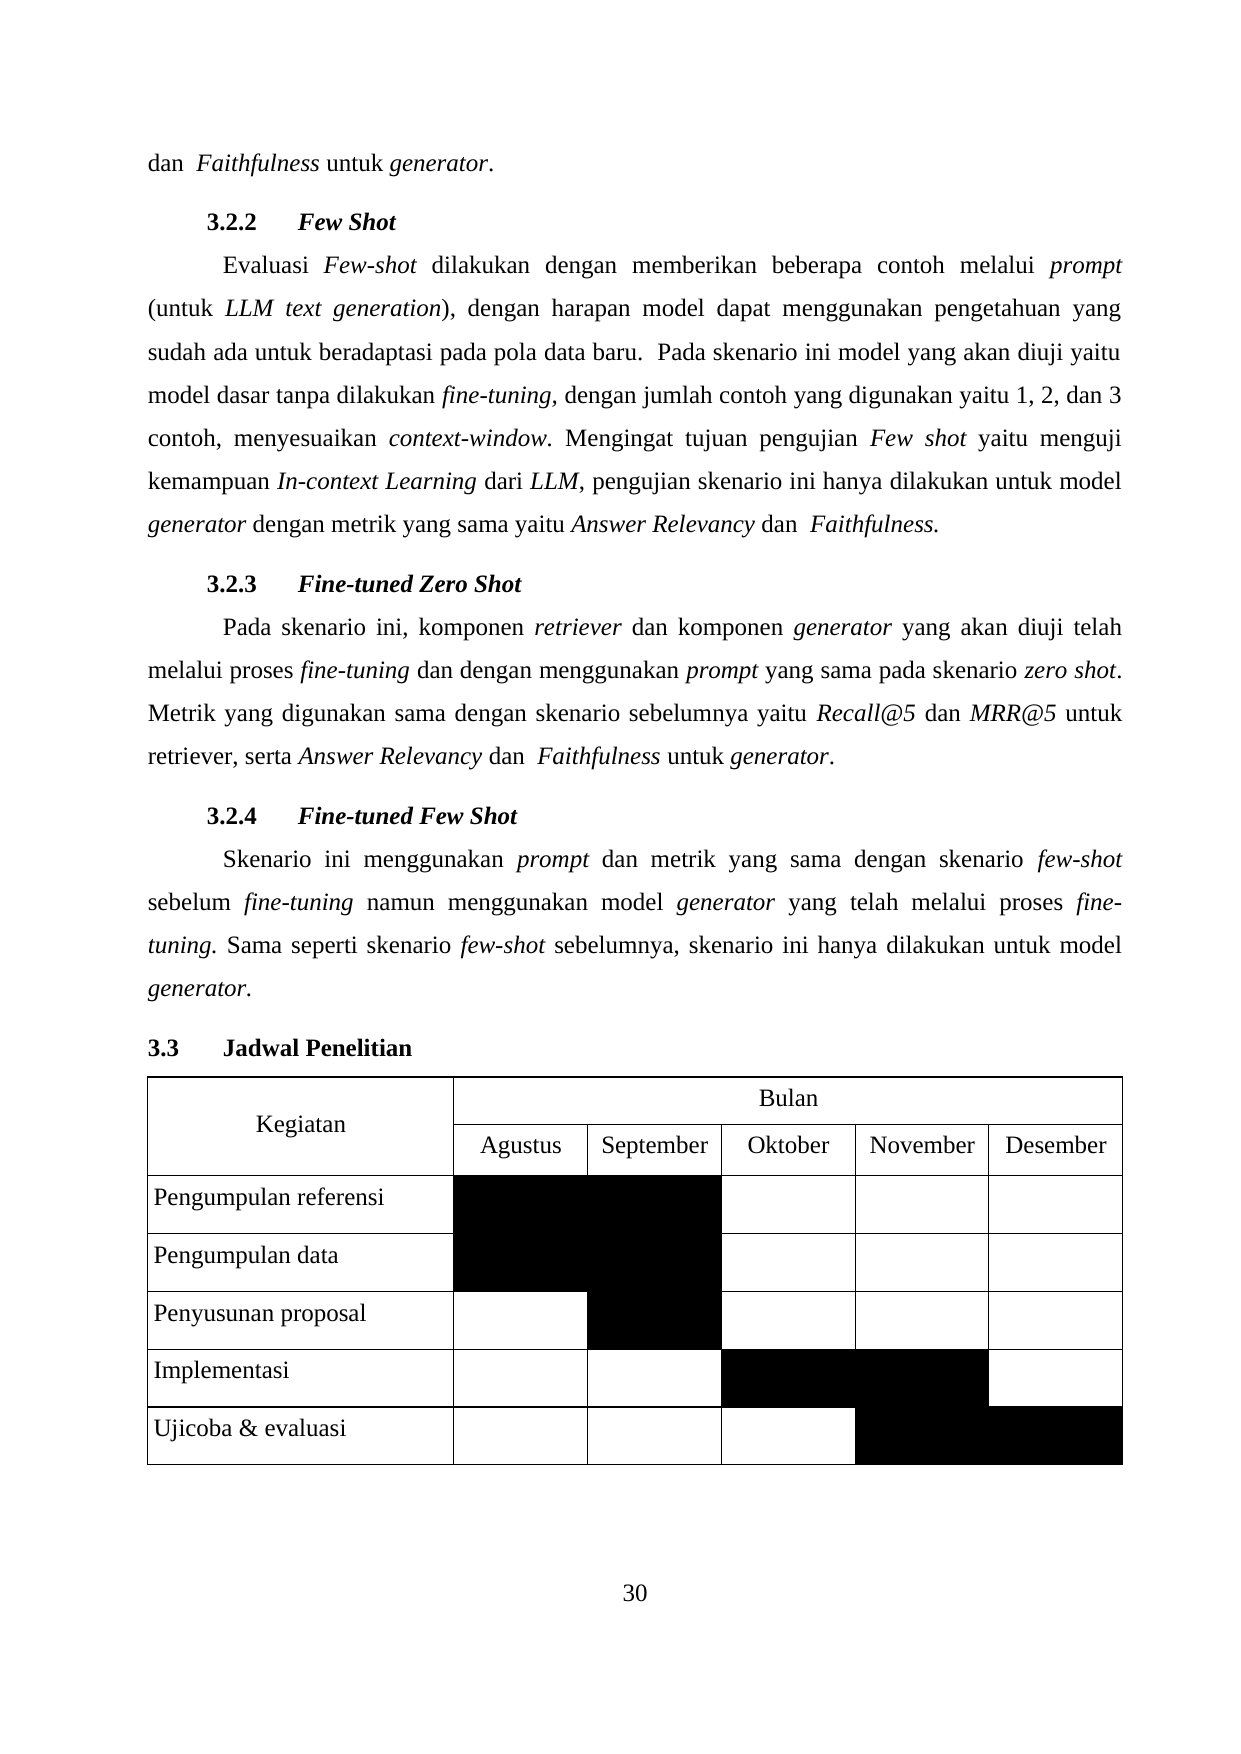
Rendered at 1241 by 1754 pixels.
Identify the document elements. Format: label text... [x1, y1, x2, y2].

table_cell [454, 1234, 587, 1291]
subtitle Few Shot [207, 207, 1122, 236]
table_cell Ujicoba & evaluasi [148, 1408, 453, 1464]
text Skenario ini menggunakan prompt dan metrik yang sama dengan skenario few-shot sebelum fine-tuning namun menggunakan model generator yang telah melalui proses fine-tuning. Sama seperti skenario few-shot sebelumnya, skenario ini hanya dilakukan untuk model generator. [148, 844, 1122, 1002]
table_cell [588, 1176, 721, 1233]
table_cell [454, 1292, 587, 1349]
table_cell Penyusunan proposal [148, 1292, 453, 1349]
table_cell [989, 1350, 1122, 1406]
table_cell [588, 1234, 721, 1291]
table_cell September [588, 1125, 721, 1175]
table_cell [454, 1408, 587, 1464]
text dan Faithfulness untuk generator. [148, 148, 1122, 176]
table_cell [588, 1292, 721, 1349]
table_cell [989, 1292, 1122, 1349]
table_cell Desember [989, 1125, 1122, 1175]
subtitle Fine-tuned Few Shot [207, 801, 1122, 830]
table_cell Pengumpulan referensi [148, 1176, 453, 1233]
table_cell [722, 1292, 855, 1349]
subtitle Fine-tuned Zero Shot [207, 569, 1122, 598]
text Evaluasi Few-shot dilakukan dengan memberikan beberapa contoh melalui prompt (untuk LLM text generation), dengan harapan model dapat menggunakan pengetahuan yang sudah ada untuk beradaptasi pada pola data baru. Pada skenario ini model yang akan diuji yaitu model dasar tanpa dilakukan fine-tuning, dengan jumlah contoh yang digunakan yaitu 1, 2, dan 3 contoh, menyesuaikan context-window. Mengingat tujuan pengujian Few shot yaitu menguji kemampuan In-context Learning dari LLM, pengujian skenario ini hanya dilakukan untuk model generator dengan metrik yang sama yaitu Answer Relevancy dan Faithfulness. [148, 250, 1122, 538]
table_cell [856, 1234, 988, 1291]
table_cell [588, 1408, 721, 1464]
table_cell [856, 1350, 988, 1406]
table_cell [722, 1408, 855, 1464]
table_cell [454, 1176, 587, 1233]
table_cell [722, 1176, 855, 1233]
table_cell [856, 1292, 988, 1349]
table_cell [856, 1176, 988, 1233]
text Pada skenario ini, komponen retriever dan komponen generator yang akan diuji telah melalui proses fine-tuning dan dengan menggunakan prompt yang sama pada skenario zero shot. Metrik yang digunakan sama dengan skenario sebelumnya yaitu Recall@5 dan MRR@5 untuk retriever, serta Answer Relevancy dan Faithfulness untuk generator. [148, 612, 1122, 770]
table_cell [989, 1234, 1122, 1291]
table_cell [989, 1408, 1122, 1464]
table_cell Oktober [722, 1125, 855, 1175]
table_cell Agustus [454, 1125, 587, 1175]
table_cell [989, 1176, 1122, 1233]
table_cell [722, 1234, 855, 1291]
table_header Bulan [454, 1078, 1122, 1124]
table_cell Pengumpulan data [148, 1234, 453, 1291]
subtitle Jadwal Penelitian [148, 1033, 1122, 1062]
table_header Kegiatan [148, 1078, 453, 1175]
table_cell [588, 1350, 721, 1406]
table_cell [722, 1350, 855, 1406]
table_cell November [856, 1125, 988, 1175]
table_cell [454, 1350, 587, 1406]
table_cell Implementasi [148, 1350, 453, 1406]
table_cell [856, 1408, 988, 1464]
